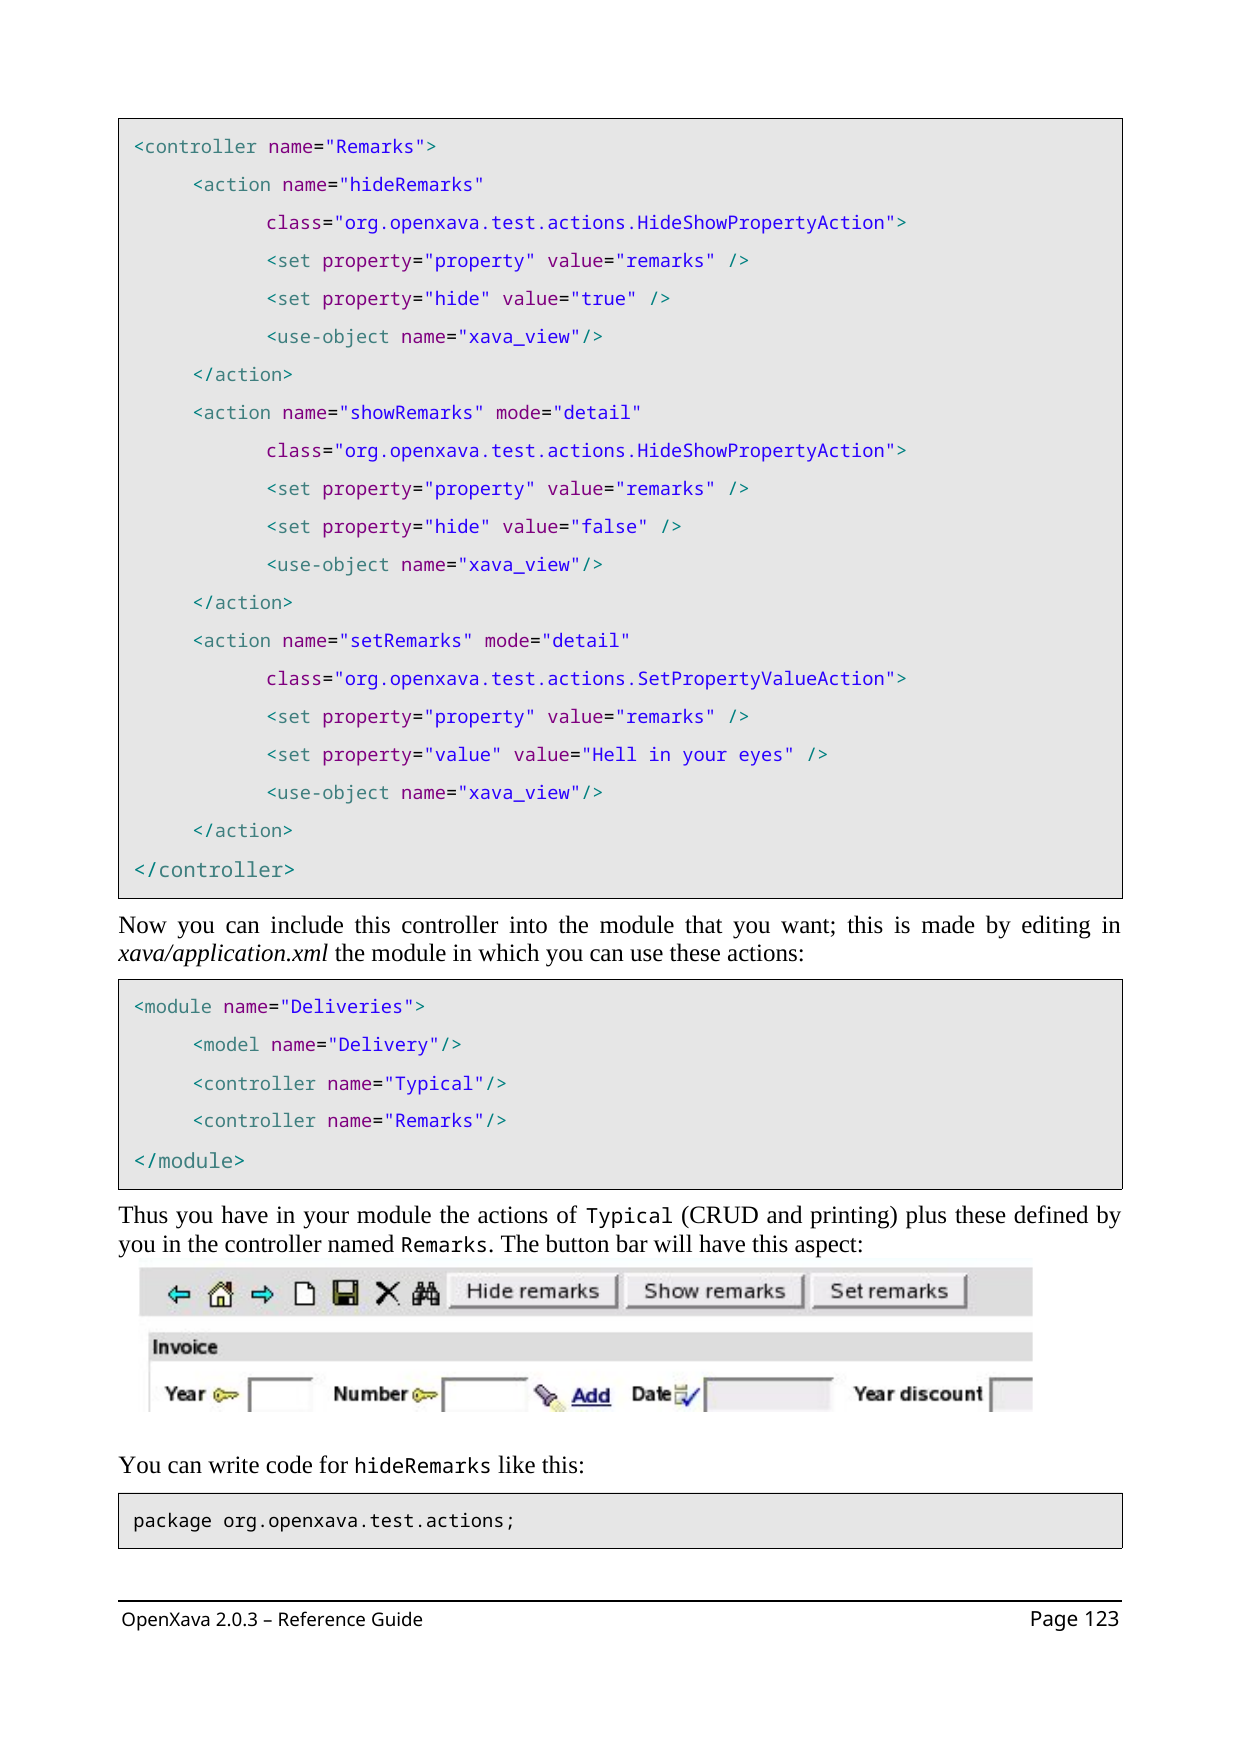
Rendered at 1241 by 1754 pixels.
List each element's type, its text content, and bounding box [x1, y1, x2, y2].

text <controller name="Remarks"> [119, 119, 1122, 156]
picture [138, 1258, 1033, 1412]
text Now you can include this controller into the module that you want; this is made by editing in xava/application.xml the module in which you can use these actions: [118, 911, 1122, 966]
text <action name="setRemarks" mode="detail" [119, 612, 1122, 650]
text </module> [119, 1131, 1122, 1189]
text <use-object name="xava_view"/> [119, 308, 1122, 346]
text <set property="hide" value="false" /> [119, 498, 1122, 536]
text <model name="Delivery"/> [119, 1017, 1122, 1055]
text <set property="property" value="remarks" /> [119, 460, 1122, 498]
text <controller name="Remarks"/> [119, 1093, 1122, 1131]
text class="org.openxava.test.actions.HideShowPropertyAction"> [119, 194, 1122, 232]
text class="org.openxava.test.actions.HideShowPropertyAction"> [119, 422, 1122, 460]
text </action> [119, 346, 1122, 384]
text You can write code for hideRemarks like this: [118, 1452, 1122, 1480]
text class="org.openxava.test.actions.SetPropertyValueAction"> [119, 650, 1122, 688]
text Thus you have in your module the actions of Typical (CRUD and printing) plus these defined by you in the controller named Remarks. The button bar will have this aspect: [118, 1202, 1122, 1258]
text <action name="showRemarks" mode="detail" [119, 384, 1122, 422]
text <use-object name="xava_view"/> [119, 764, 1122, 802]
text package org.openxava.test.actions; [119, 1494, 1122, 1548]
text </controller> [119, 841, 1122, 898]
text <set property="hide" value="true" /> [119, 270, 1122, 308]
text <controller name="Typical"/> [119, 1055, 1122, 1093]
text <set property="property" value="remarks" /> [119, 232, 1122, 270]
text <set property="value" value="Hell in your eyes" /> [119, 726, 1122, 764]
text </action> [119, 802, 1122, 841]
text <set property="property" value="remarks" /> [119, 688, 1122, 726]
text <use-object name="xava_view"/> [119, 536, 1122, 574]
text </action> [119, 574, 1122, 612]
text <action name="hideRemarks" [119, 156, 1122, 194]
text <module name="Deliveries"> [119, 980, 1122, 1017]
